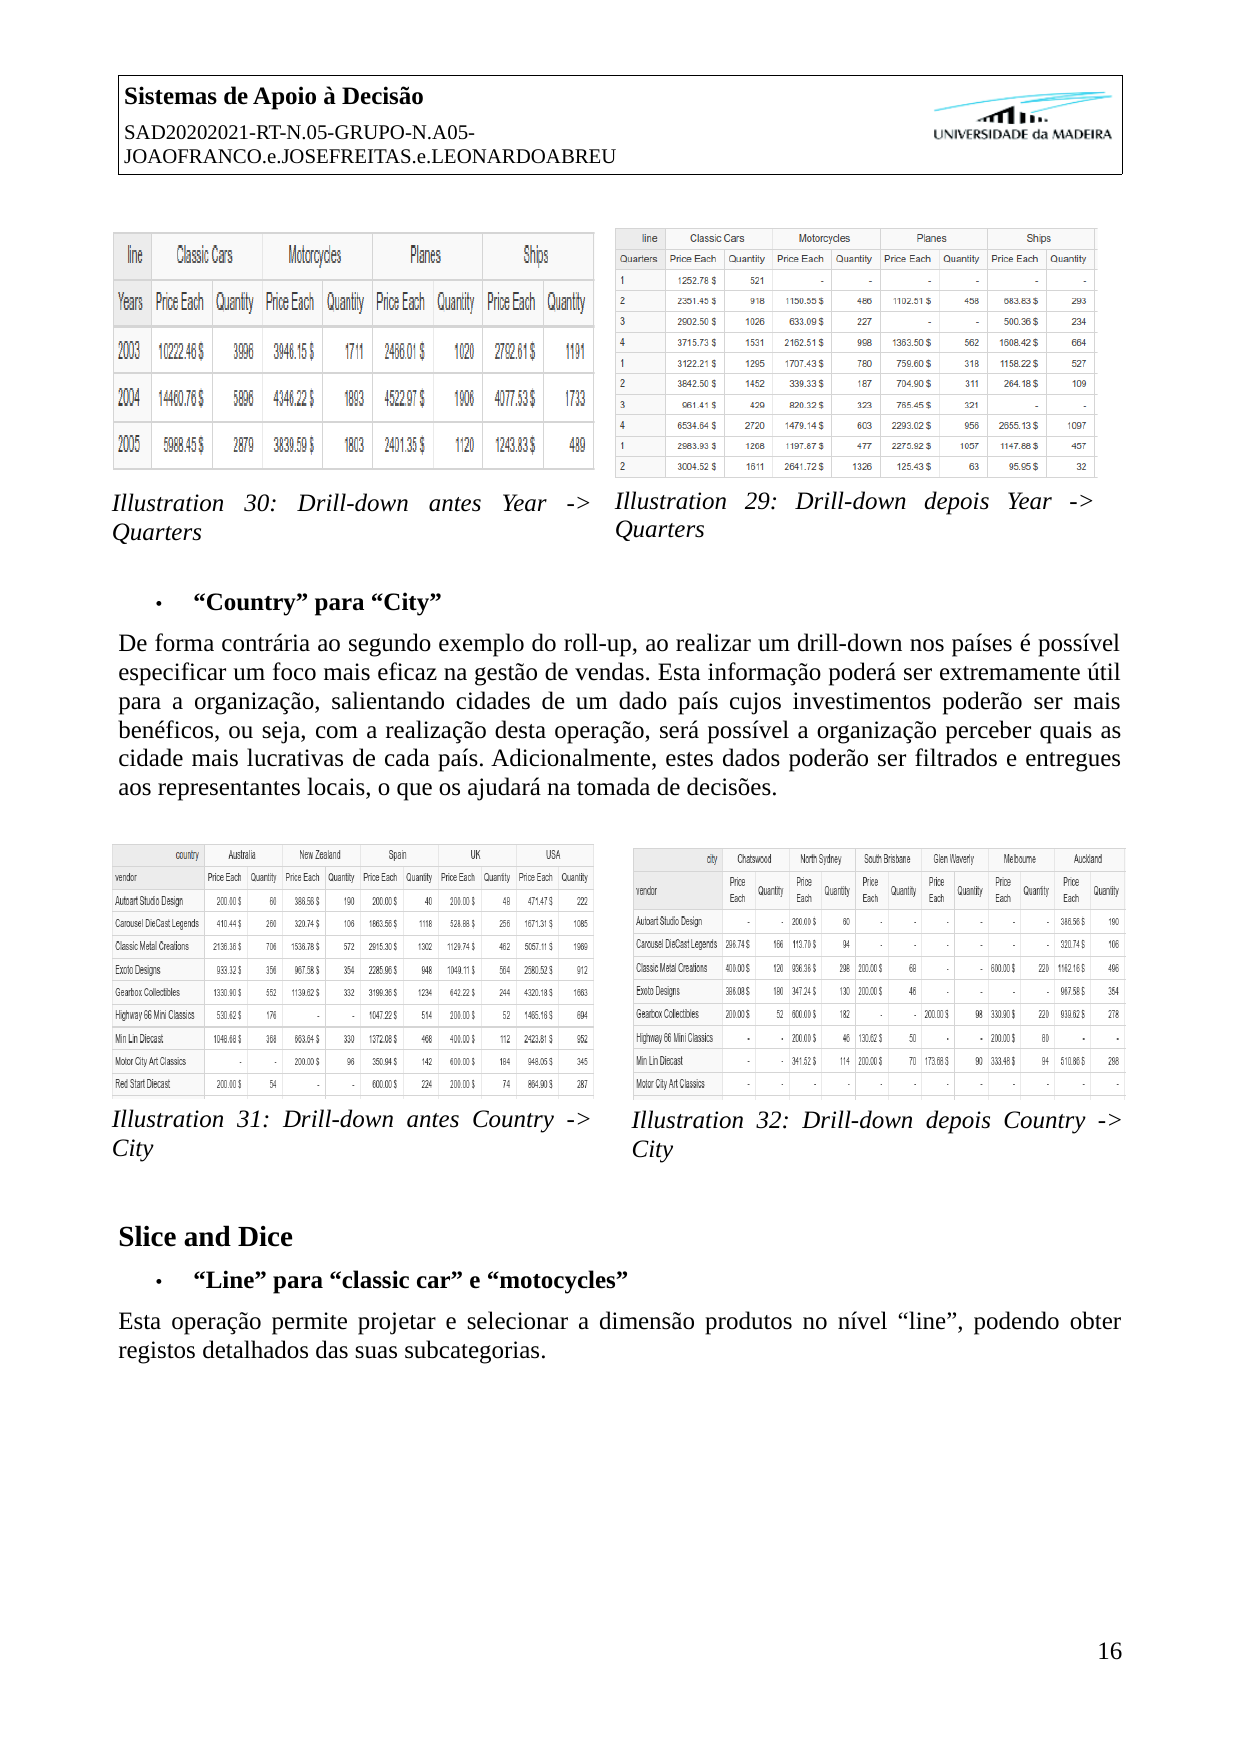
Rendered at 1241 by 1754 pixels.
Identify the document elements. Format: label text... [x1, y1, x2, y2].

text Esta operação permite projetar e selecionar a dimensão produtos no nível “line”, podendo obter registos detalhados das suas subcategorias. [118, 1306, 1122, 1363]
text Illustration 31: Drill-down antes Country -> City [112, 1099, 594, 1162]
list “Line” para “classic car” e “motocycles” [156, 1265, 1122, 1293]
list “Country” para “City” [156, 587, 1122, 616]
text De forma contrária ao segundo exemplo do roll-up, ao realizar um drill-down nos países é possível especificar um foco mais eficaz na gestão de vendas. Esta informação poderá ser extremamente útil para a organização, salientando cidades de um dado país cujos investimentos poderão ser mais benéficos, ou seja, com a realização desta operação, será possível a organização perceber quais as cidade mais lucrativas de cada país. Adicionalmente, estes dados poderão ser filtrados e entregues aos representantes locais, o que os ajudará na tomada de decisões. [118, 628, 1122, 801]
list Illustration 30: Drill-down antes Year -> Quarters [112, 484, 594, 546]
picture [111, 844, 595, 1099]
picture [631, 845, 1126, 1100]
picture [614, 225, 1098, 481]
text Illustration 32: Drill-down depois Country -> City [631, 1100, 1126, 1163]
subtitle Slice and Dice [118, 1219, 1122, 1252]
picture [111, 228, 595, 484]
picture [919, 80, 1120, 146]
list Illustration 29: Drill-down depois Year -> Quarters [614, 481, 1097, 543]
